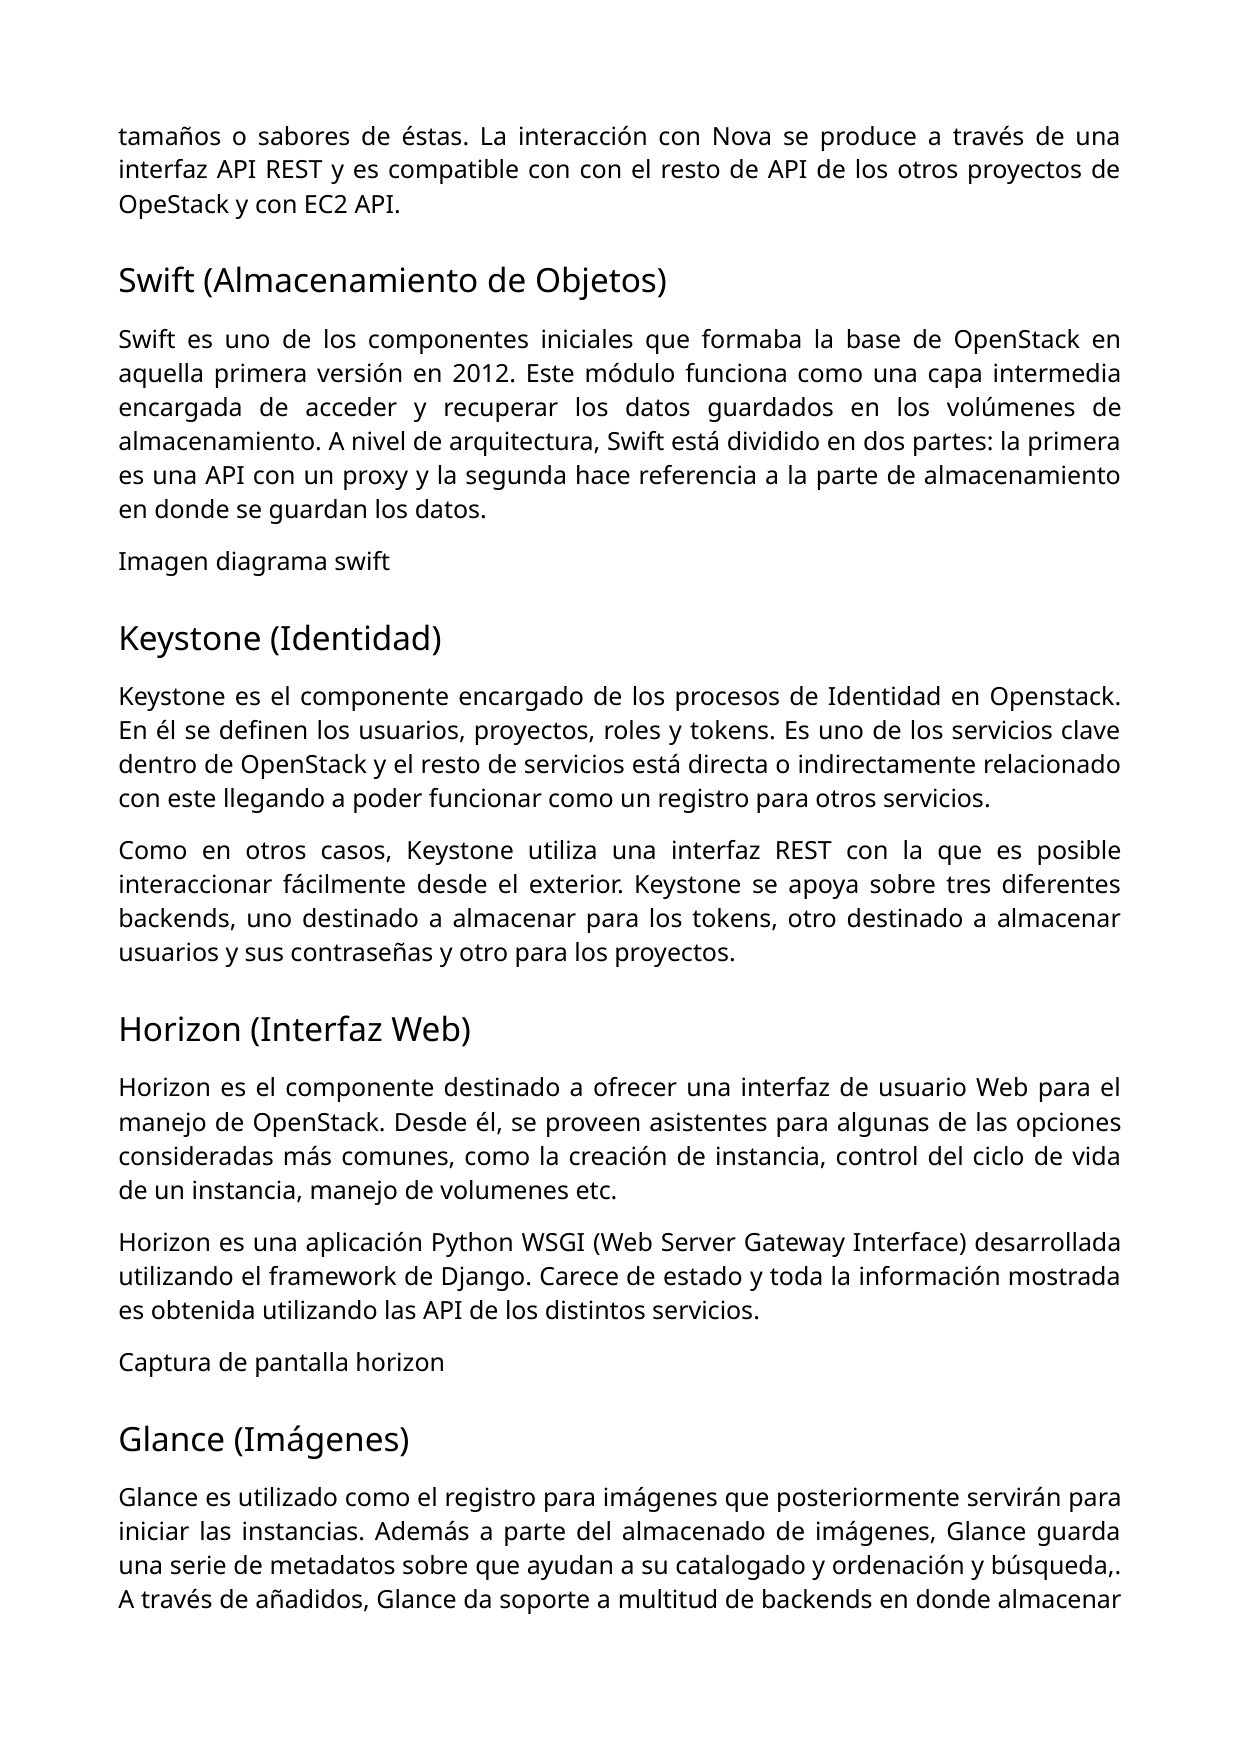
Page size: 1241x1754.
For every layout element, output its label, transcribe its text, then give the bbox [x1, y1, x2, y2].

subtitle Swift (Almacenamiento de Objetos) [118, 257, 1122, 303]
subtitle Keystone (Identidad) [118, 615, 1122, 660]
text Imagen diagrama swift [118, 544, 1122, 578]
subtitle Horizon (Interfaz Web) [118, 1006, 1122, 1052]
text Glance es utilizado como el registro para imágenes que posteriormente servirán para iniciar las instancias. Además a parte del almacenado de imágenes, Glance guarda una serie de metadatos sobre que ayudan a su catalogado y ordenación y búsqueda,. A través de añadidos, Glance da soporte a multitud de backends en donde almacenar [118, 1479, 1122, 1616]
text tamaños o sabores de éstas. La interacción con Nova se produce a través de una interfaz API REST y es compatible con con el resto de API de los otros proyectos de OpeStack y con EC2 API. [118, 118, 1122, 220]
subtitle Glance (Imágenes) [118, 1416, 1122, 1461]
text Horizon es el componente destinado a ofrecer una interfaz de usuario Web para el manejo de OpenStack. Desde él, se proveen asistentes para algunas de las opciones consideradas más comunes, como la creación de instancia, control del ciclo de vida de un instancia, manejo de volumenes etc. [118, 1070, 1122, 1206]
text Como en otros casos, Keystone utiliza una interfaz REST con la que es posible interaccionar fácilmente desde el exterior. Keystone se apoya sobre tres diferentes backends, uno destinado a almacenar para los tokens, otro destinado a almacenar usuarios y sus contraseñas y otro para los proyectos. [118, 833, 1122, 969]
text Captura de pantalla horizon [118, 1344, 1122, 1379]
text Horizon es una aplicación Python WSGI (Web Server Gateway Interface) desarrollada utilizando el framework de Django. Carece de estado y toda la información mostrada es obtenida utilizando las API de los distintos servicios. [118, 1224, 1122, 1327]
text Keystone es el componente encargado de los procesos de Identidad en Openstack. En él se definen los usuarios, proyectos, roles y tokens. Es uno de los servicios clave dentro de OpenStack y el resto de servicios está directa o indirectamente relacionado con este llegando a poder funcionar como un registro para otros servicios. [118, 679, 1122, 815]
text Swift es uno de los componentes iniciales que formaba la base de OpenStack en aquella primera versión en 2012. Este módulo funciona como una capa intermedia encargada de acceder y recuperar los datos guardados en los volúmenes de almacenamiento. A nivel de arquitectura, Swift está dividido en dos partes: la primera es una API con un proxy y la segunda hace referencia a la parte de almacenamiento en donde se guardan los datos. [118, 321, 1122, 526]
